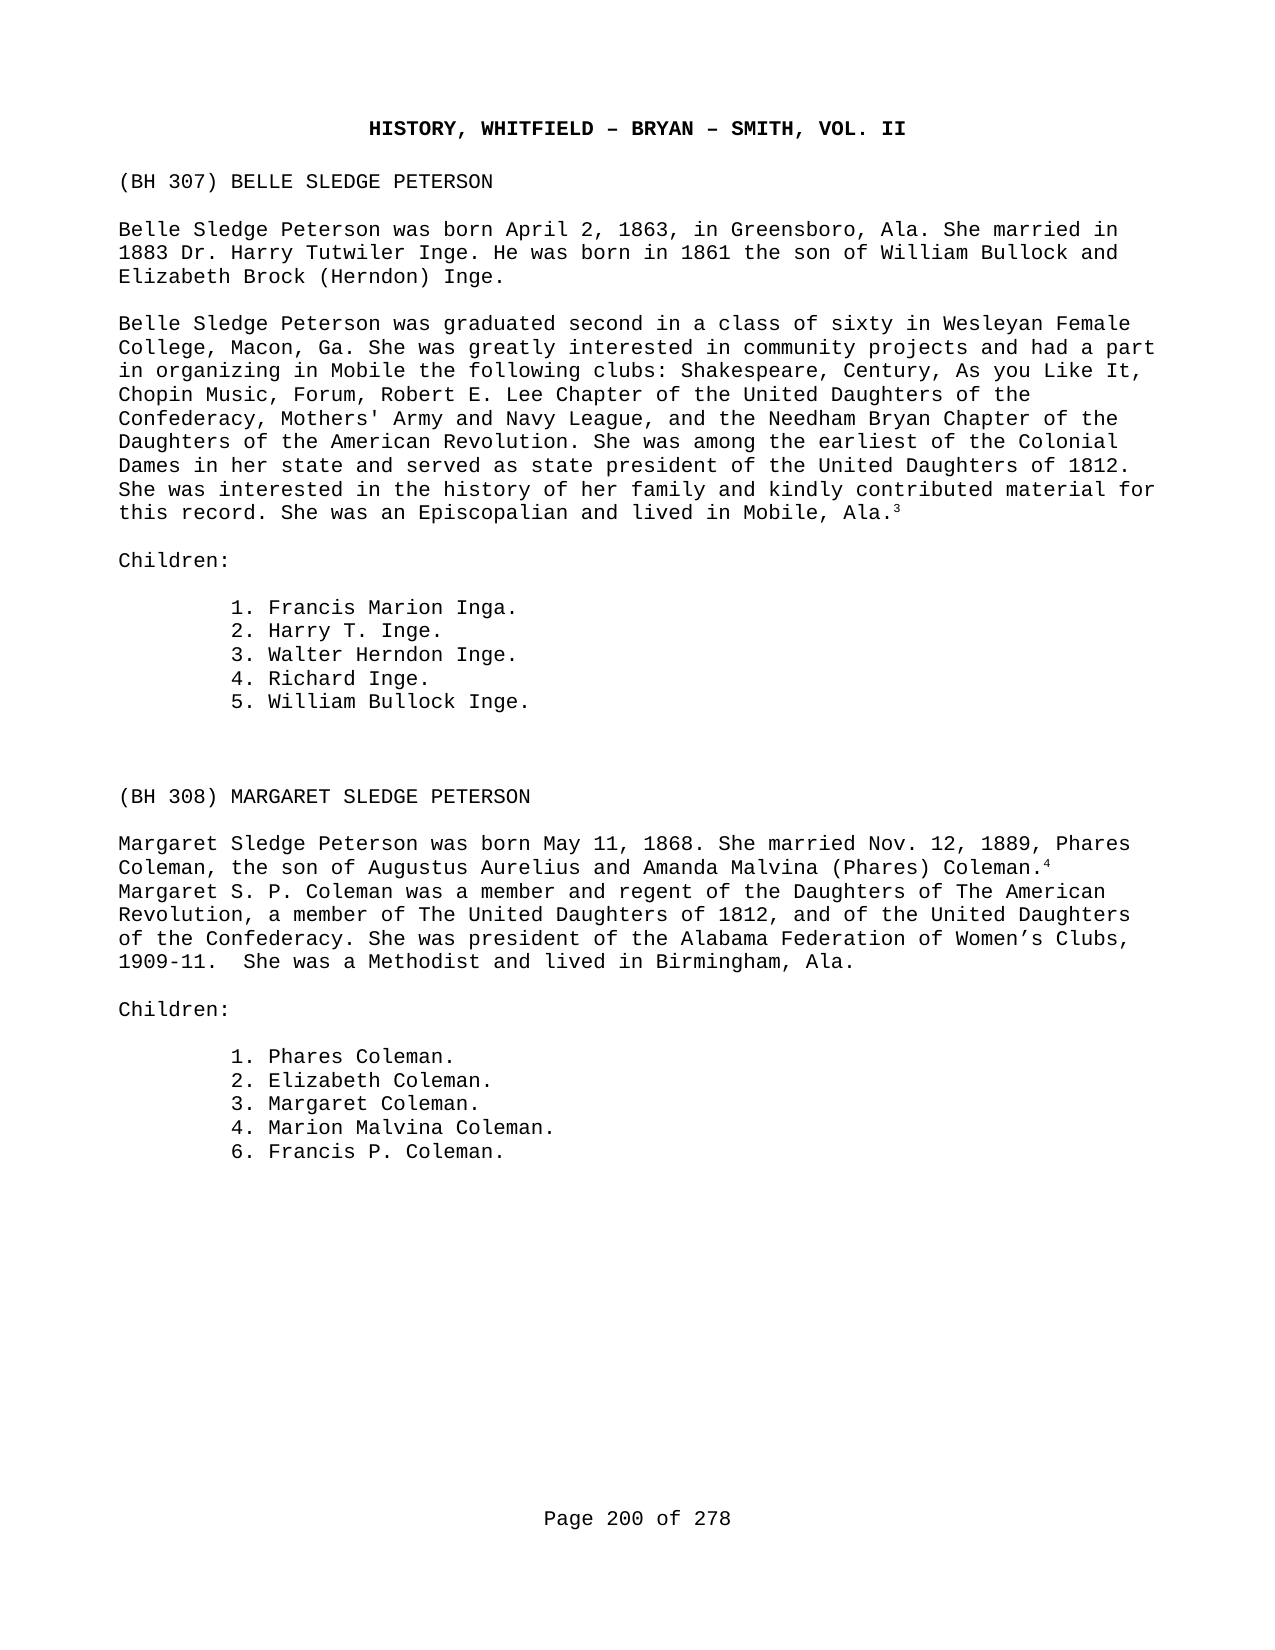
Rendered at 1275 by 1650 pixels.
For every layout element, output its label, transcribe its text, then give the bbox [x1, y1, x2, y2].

text Children: [118, 999, 1157, 1022]
text Children: [118, 549, 1157, 573]
text 6. Francis P. Coleman. [118, 1141, 1157, 1164]
text 4. Marion Malvina Coleman. [118, 1117, 1157, 1141]
text 5. William Bullock Inge. [118, 691, 1157, 715]
text 2. Elizabeth Coleman. [118, 1070, 1157, 1093]
text Margaret Sledge Peterson was born May 11, 1868. She married Nov. 12, 1889, Phares Coleman, the son of Augustus Aurelius and Amanda Malvina (Phares) Coleman.4 Margaret S. P. Coleman was a member and regent of the Daughters of The American Revolution, a member of The United Daughters of 1812, and of the United Daughters of the Confederacy. She was president of the Alabama Federation of Women’s Clubs, 1909-11. She was a Methodist and lived in Birmingham, Ala. [118, 833, 1157, 975]
text 1. Francis Marion Inga. [118, 597, 1157, 621]
text 4. Richard Inge. [118, 668, 1157, 691]
text (BH 307) BELLE SLEDGE PETERSON [118, 171, 1157, 195]
text 3. Walter Herndon Inge. [118, 644, 1157, 668]
text Belle Sledge Peterson was born April 2, 1863, in Greensboro, Ala. She married in 1883 Dr. Harry Tutwiler Inge. He was born in 1861 the son of William Bullock and Elizabeth Brock (Herndon) Inge. [118, 218, 1157, 289]
text 1. Phares Coleman. [118, 1046, 1157, 1070]
text (BH 308) MARGARET SLEDGE PETERSON [118, 786, 1157, 810]
text Belle Sledge Peterson was graduated second in a class of sixty in Wesleyan Female College, Macon, Ga. She was greatly interested in community projects and had a part in organizing in Mobile the following clubs: Shakespeare, Century, As you Like It, Chopin Music, Forum, Robert E. Lee Chapter of the United Daughters of the Confederacy, Mothers' Army and Navy League, and the Needham Bryan Chapter of the Daughters of the American Revolution. She was among the earliest of the Colonial Dames in her state and served as state president of the United Daughters of 1812. She was interested in the history of her family and kindly contributed material for this record. She was an Episcopalian and lived in Mobile, Ala.3 [118, 313, 1157, 526]
text 3. Margaret Coleman. [118, 1093, 1157, 1117]
text 2. Harry T. Inge. [118, 621, 1157, 644]
